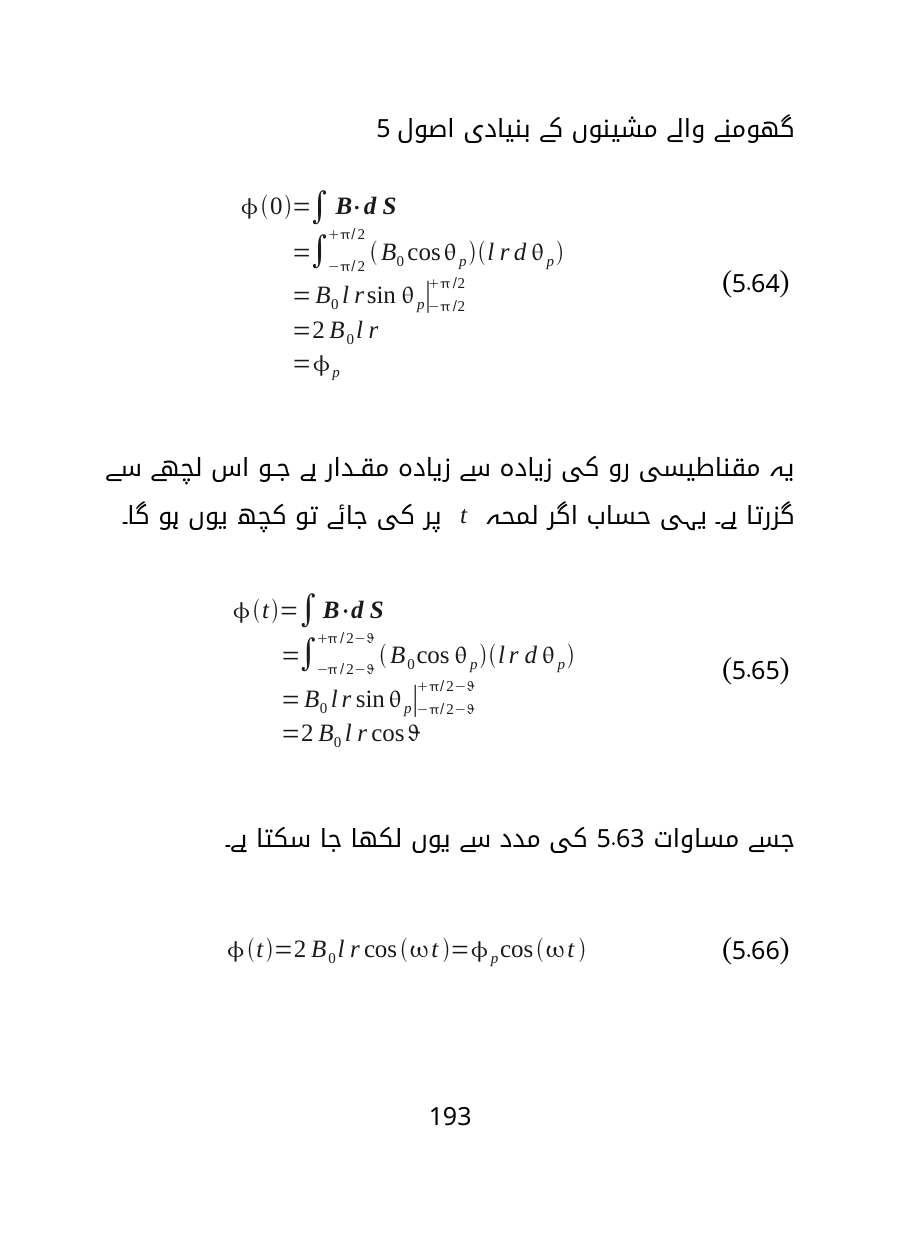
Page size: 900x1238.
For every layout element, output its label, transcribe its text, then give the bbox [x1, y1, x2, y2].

table_header [105, 586, 692, 769]
table_header (5.64) [691, 183, 795, 398]
text جسے مساوات 5.63 کی مدد سے یوں لکھا جا سکتا ہے۔ [105, 815, 795, 863]
table_header (5.65) [693, 586, 795, 769]
table_header [105, 183, 691, 398]
text یہ مقناطیسی رو کی زیادہ سے زیادہ مقدار ہے جو اس لچھے سے گزرتا ہے۔ یہی حساب اگر لمحہپر کی جائے تو کچھ یوں ہو گا۔ [105, 444, 795, 539]
table_header [105, 922, 699, 993]
table_header (5.66) [699, 922, 795, 993]
